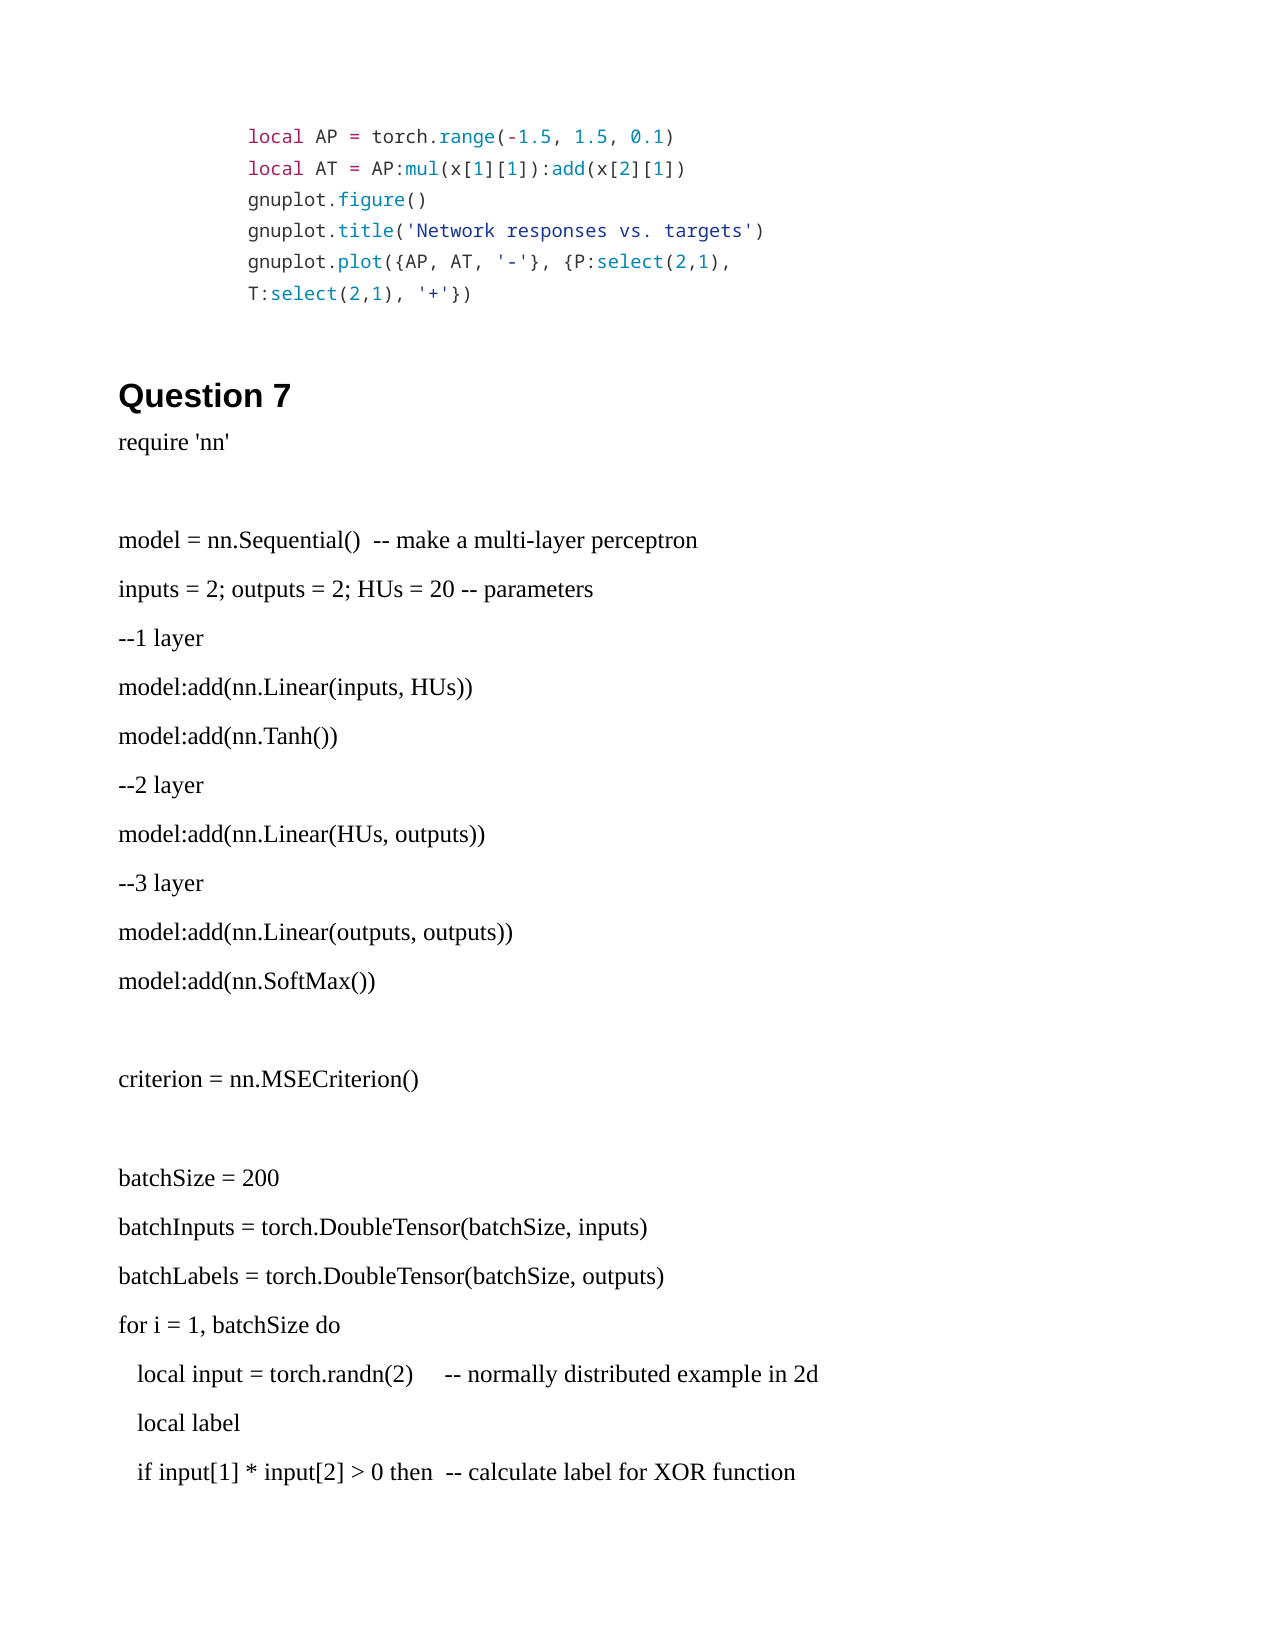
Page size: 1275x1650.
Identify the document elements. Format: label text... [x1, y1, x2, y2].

text inputs = 2; outputs = 2; HUs = 20 -- parameters [118, 574, 1157, 603]
table_cell gnuplot.title('Network responses vs. targets') [248, 212, 830, 243]
text model:add(nn.SoftMax()) [118, 966, 1157, 995]
table_cell gnuplot.plot({AP, AT, '-'}, {P:select(2,1), T:select(2,1), '+'}) [248, 243, 830, 306]
text --3 layer [118, 868, 1157, 897]
text --2 layer [118, 770, 1157, 799]
text local input = torch.randn(2) -- normally distributed example in 2d [118, 1359, 1157, 1388]
text for i = 1, batchSize do [118, 1310, 1157, 1338]
text batchInputs = torch.DoubleTensor(batchSize, inputs) [118, 1212, 1157, 1240]
text batchSize = 200 [118, 1163, 1157, 1191]
text --1 layer [118, 623, 1157, 652]
table_cell gnuplot.figure() [248, 181, 830, 212]
table_cell [118, 181, 248, 212]
table_cell local AP = torch.range(-1.5, 1.5, 0.1) [248, 118, 830, 149]
table_cell [118, 118, 248, 149]
text model = nn.Sequential() -- make a multi-layer perceptron [118, 525, 1157, 553]
text local label [118, 1408, 1157, 1437]
text model:add(nn.Tanh()) [118, 721, 1157, 750]
table_cell local AT = AP:mul(x[1][1]):add(x[2][1]) [248, 149, 830, 181]
subtitle Question 7 [118, 376, 1157, 414]
text model:add(nn.Linear(HUs, outputs)) [118, 819, 1157, 848]
table_cell [118, 149, 248, 181]
table_cell [118, 212, 248, 243]
text batchLabels = torch.DoubleTensor(batchSize, outputs) [118, 1261, 1157, 1289]
text model:add(nn.Linear(outputs, outputs)) [118, 917, 1157, 946]
table_cell [118, 243, 248, 306]
text criterion = nn.MSECriterion() [118, 1064, 1157, 1093]
text model:add(nn.Linear(inputs, HUs)) [118, 672, 1157, 701]
text require 'nn' [118, 427, 1157, 455]
text if input[1] * input[2] > 0 then -- calculate label for XOR function [118, 1457, 1157, 1486]
